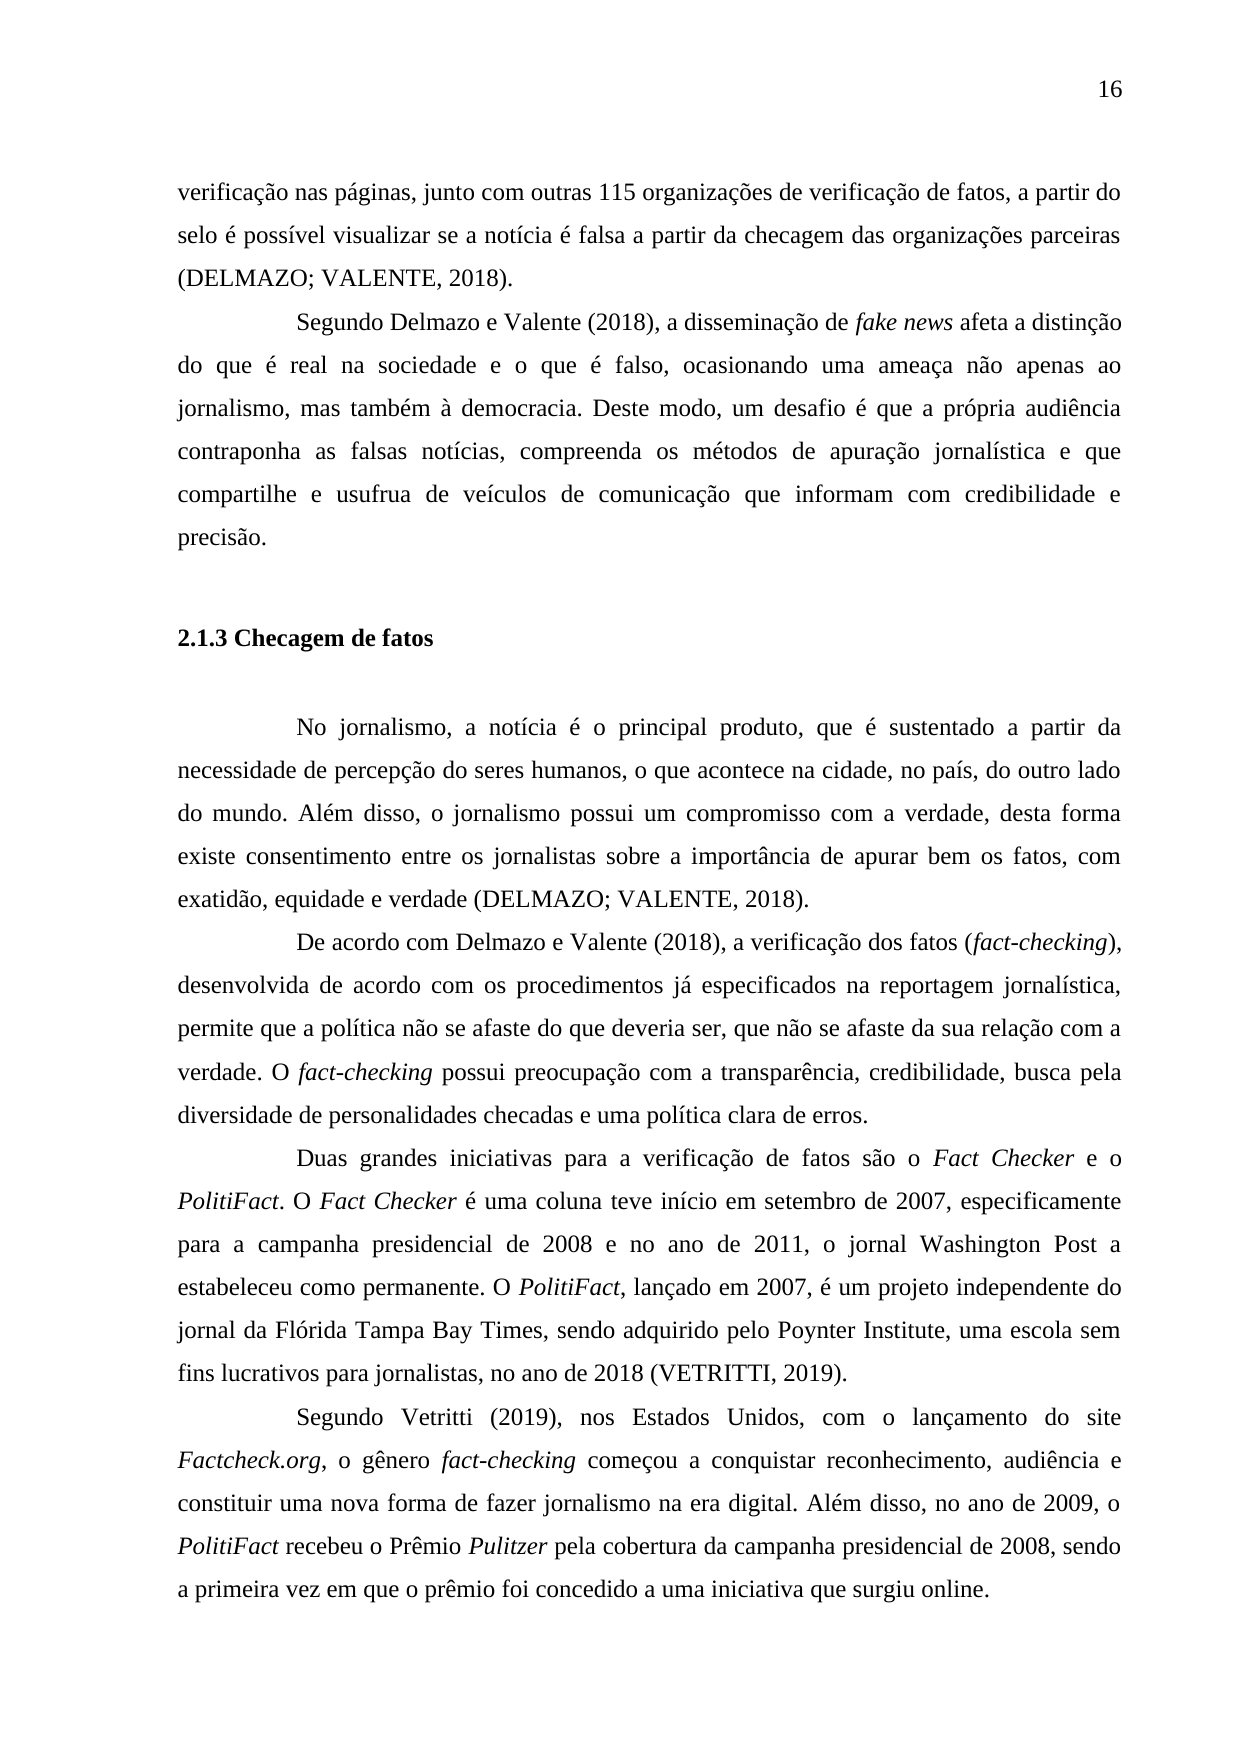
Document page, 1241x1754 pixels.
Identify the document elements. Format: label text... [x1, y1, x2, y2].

text Duas grandes iniciativas para a verificação de fatos são o Fact Checker e o PolitiFact. O Fact Checker é uma coluna teve início em setembro de 2007, especificamente para a campanha presidencial de 2008 e no ano de 2011, o jornal Washington Post a estabeleceu como permanente. O PolitiFact, lançado em 2007, é um projeto independente do jornal da Flórida Tampa Bay Times, sendo adquirido pelo Poynter Institute, uma escola sem fins lucrativos para jornalistas, no ano de 2018 (VETRITTI, 2019). [177, 1143, 1122, 1387]
text Segundo Delmazo e Valente (2018), a disseminação de fake news afeta a distinção do que é real na sociedade e o que é falso, ocasionando uma ameaça não apenas ao jornalismo, mas também à democracia. Deste modo, um desafio é que a própria audiência contraponha as falsas notícias, compreenda os métodos de apuração jornalística e que compartilhe e usufrua de veículos de comunicação que informam com credibilidade e precisão. [177, 307, 1122, 551]
text Segundo Vetritti (2019), nos Estados Unidos, com o lançamento do site Factcheck.org, o gênero fact-checking começou a conquistar reconhecimento, audiência e constituir uma nova forma de fazer jornalismo na era digital. Além disso, no ano de 2009, o PolitiFact recebeu o Prêmio Pulitzer pela cobertura da campanha presidencial de 2008, sendo a primeira vez em que o prêmio foi concedido a uma iniciativa que surgiu online. [177, 1402, 1122, 1603]
text verificação nas páginas, junto com outras 115 organizações de verificação de fatos, a partir do selo é possível visualizar se a notícia é falsa a partir da checagem das organizações parceiras (DELMAZO; VALENTE, 2018). [177, 177, 1122, 292]
text No jornalismo, a notícia é o principal produto, que é sustentado a partir da necessidade de percepção do seres humanos, o que acontece na cidade, no país, do outro lado do mundo. Além disso, o jornalismo possui um compromisso com a verdade, desta forma existe consentimento entre os jornalistas sobre a importância de apurar bem os fatos, com exatidão, equidade e verdade (DELMAZO; VALENTE, 2018). [177, 712, 1122, 913]
subtitle 2.1.3 Checagem de fatos [177, 623, 1122, 652]
text De acordo com Delmazo e Valente (2018), a verificação dos fatos (fact-checking), desenvolvida de acordo com os procedimentos já especificados na reportagem jornalística, permite que a política não se afaste do que deveria ser, que não se afaste da sua relação com a verdade. O fact-checking possui preocupação com a transparência, credibilidade, busca pela diversidade de personalidades checadas e uma política clara de erros. [177, 927, 1122, 1128]
